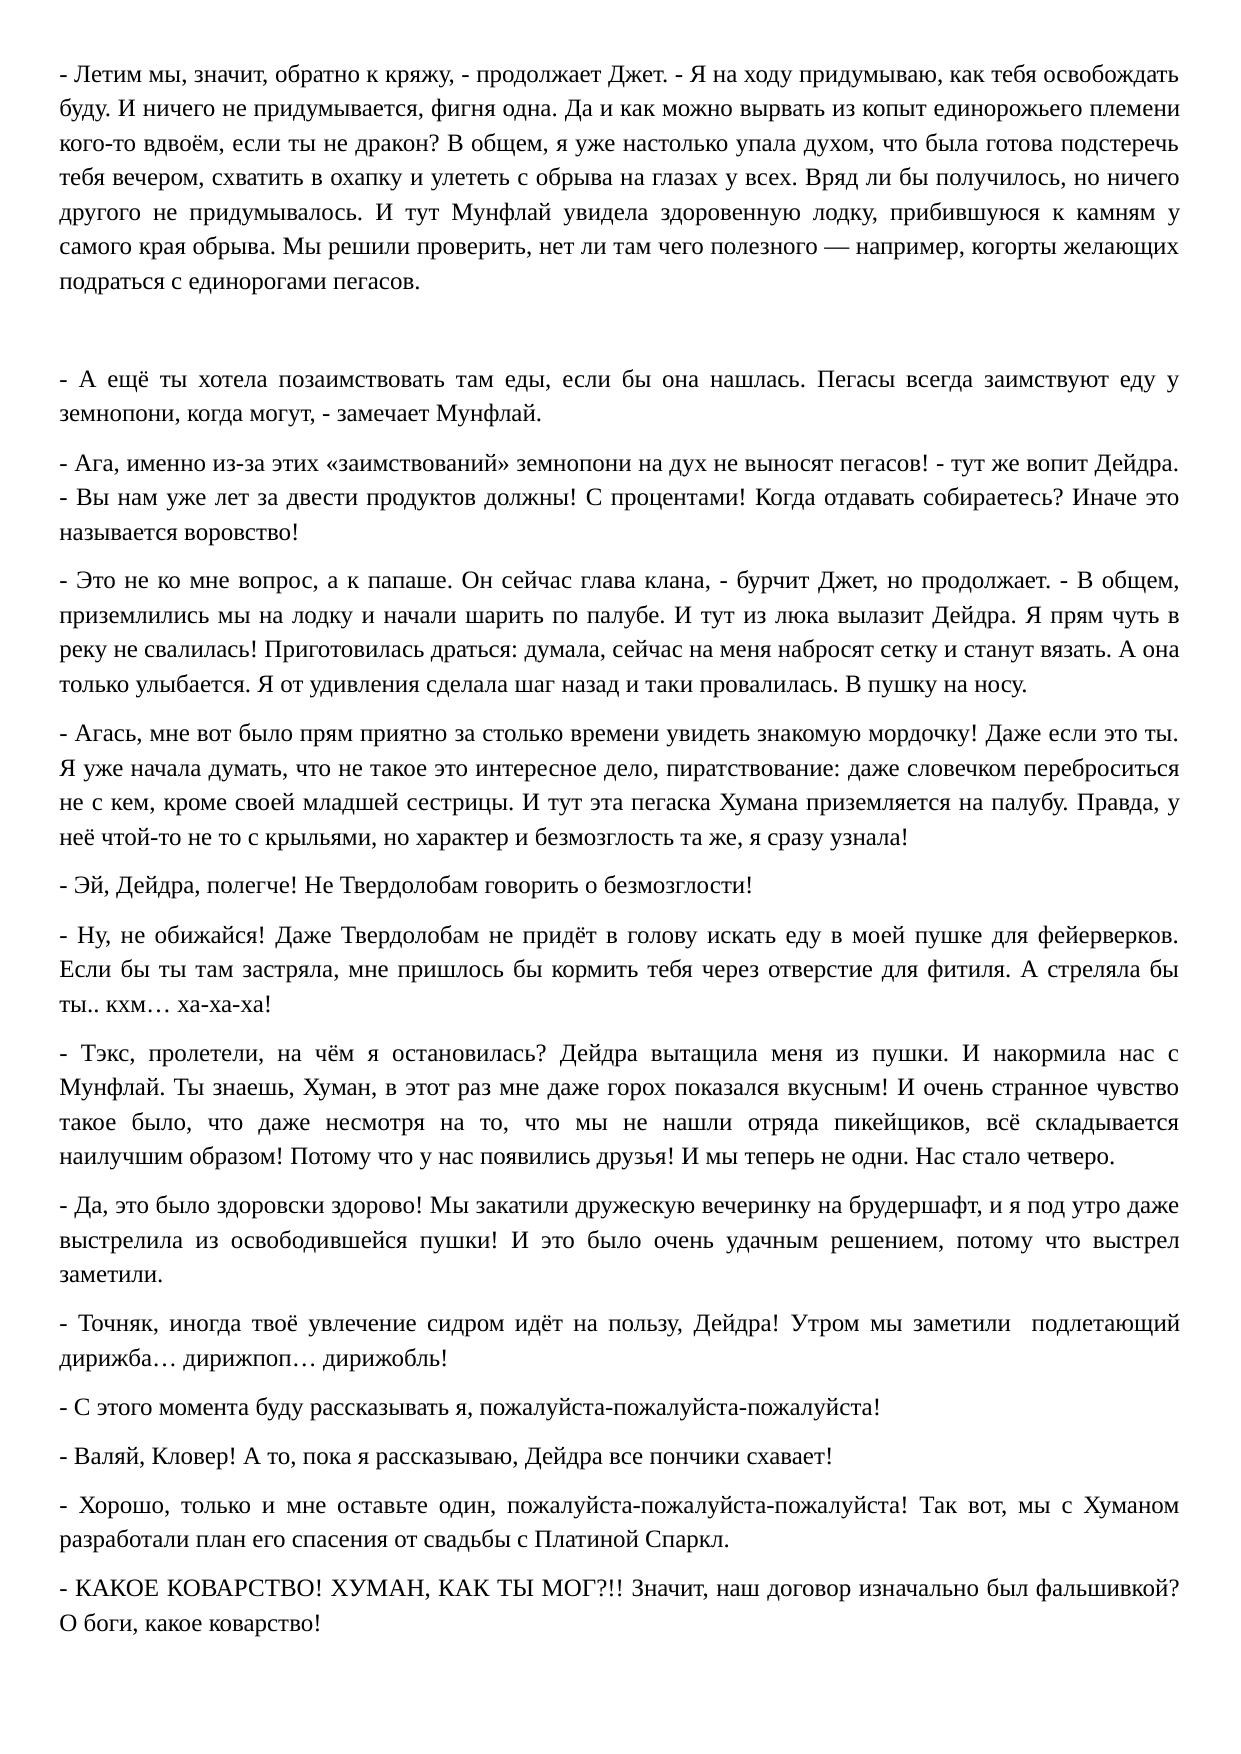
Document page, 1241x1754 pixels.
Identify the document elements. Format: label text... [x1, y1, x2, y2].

text - Ага, именно из-за этих «заимствований» земнопони на дух не выносят пегасов! - тут же вопит Дейдра. - Вы нам уже лет за двести продуктов должны! С процентами! Когда отдавать собираетесь? Иначе это называется воровство! [59, 448, 1181, 545]
text - Агась, мне вот было прям приятно за столько времени увидеть знакомую мордочку! Даже если это ты. Я уже начала думать, что не такое это интересное дело, пиратствование: даже словечком переброситься не с кем, кроме своей младшей сестрицы. И тут эта пегаска Хумана приземляется на палубу. Правда, у неё чтой-то не то с крыльями, но характер и безмозглость та же, я сразу узнала! [59, 718, 1181, 850]
text - Ну, не обижайся! Даже Твердолобам не придёт в голову искать еду в моей пушке для фейерверков. Если бы ты там застряла, мне пришлось бы кормить тебя через отверстие для фитиля. А стреляла бы ты.. кхм… ха-ха-ха! [59, 920, 1181, 1017]
text - Летим мы, значит, обратно к кряжу, - продолжает Джет. - Я на ходу придумываю, как тебя освобождать буду. И ничего не придумывается, фигня одна. Да и как можно вырвать из копыт единорожьего племени кого-то вдвоём, если ты не дракон? В общем, я уже настолько упала духом, что была готова подстеречь тебя вечером, схватить в охапку и улететь с обрыва на глазах у всех. Вряд ли бы получилось, но ничего другого не придумывалось. И тут Мунфлай увидела здоровенную лодку, прибившуюся к камням у самого края обрыва. Мы решили проверить, нет ли там чего полезного — например, когорты желающих подраться с единорогами пегасов. [59, 59, 1181, 295]
text - Тэкс, пролетели, на чём я остановилась? Дейдра вытащила меня из пушки. И накормила нас с Мунфлай. Ты знаешь, Хуман, в этот раз мне даже горох показался вкусным! И очень странное чувство такое было, что даже несмотря на то, что мы не нашли отряда пикейщиков, всё складывается наилучшим образом! Потому что у нас появились друзья! И мы теперь не одни. Нас стало четверо. [59, 1038, 1181, 1170]
text - А ещё ты хотела позаимствовать там еды, если бы она нашлась. Пегасы всегда заимствуют еду у земнопони, когда могут, - замечает Мунфлай. [59, 364, 1181, 427]
text - КАКОЕ КОВАРСТВО! ХУМАН, КАК ТЫ МОГ?!! Значит, наш договор изначально был фальшивкой? О боги, какое коварство! [59, 1573, 1181, 1637]
text - Это не ко мне вопрос, а к папаше. Он сейчас глава клана, - бурчит Джет, но продолжает. - В общем, приземлились мы на лодку и начали шарить по палубе. И тут из люка вылазит Дейдра. Я прям чуть в реку не свалилась! Приготовилась драться: думала, сейчас на меня набросят сетку и станут вязать. А она только улыбается. Я от удивления сделала шаг назад и таки провалилась. В пушку на носу. [59, 566, 1181, 698]
text - Точняк, иногда твоё увлечение сидром идёт на пользу, Дейдра! Утром мы заметили подлетающий дирижба… дирижпоп… дирижобль! [59, 1308, 1181, 1371]
text - Эй, Дейдра, полегче! Не Твердолобам говорить о безмозглости! [59, 871, 1181, 899]
text - Хорошо, только и мне оставьте один, пожалуйста-пожалуйста-пожалуйста! Так вот, мы с Хуманом разработали план его спасения от свадьбы с Платиной Спаркл. [59, 1490, 1181, 1553]
text - Да, это было здоровски здорово! Мы закатили дружескую вечеринку на брудершафт, и я под утро даже выстрелила из освободившейся пушки! И это было очень удачным решением, потому что выстрел заметили. [59, 1190, 1181, 1288]
text - Валяй, Кловер! А то, пока я рассказываю, Дейдра все пончики схавает! [59, 1441, 1181, 1469]
text - С этого момента буду рассказывать я, пожалуйста-пожалуйста-пожалуйста! [59, 1392, 1181, 1421]
